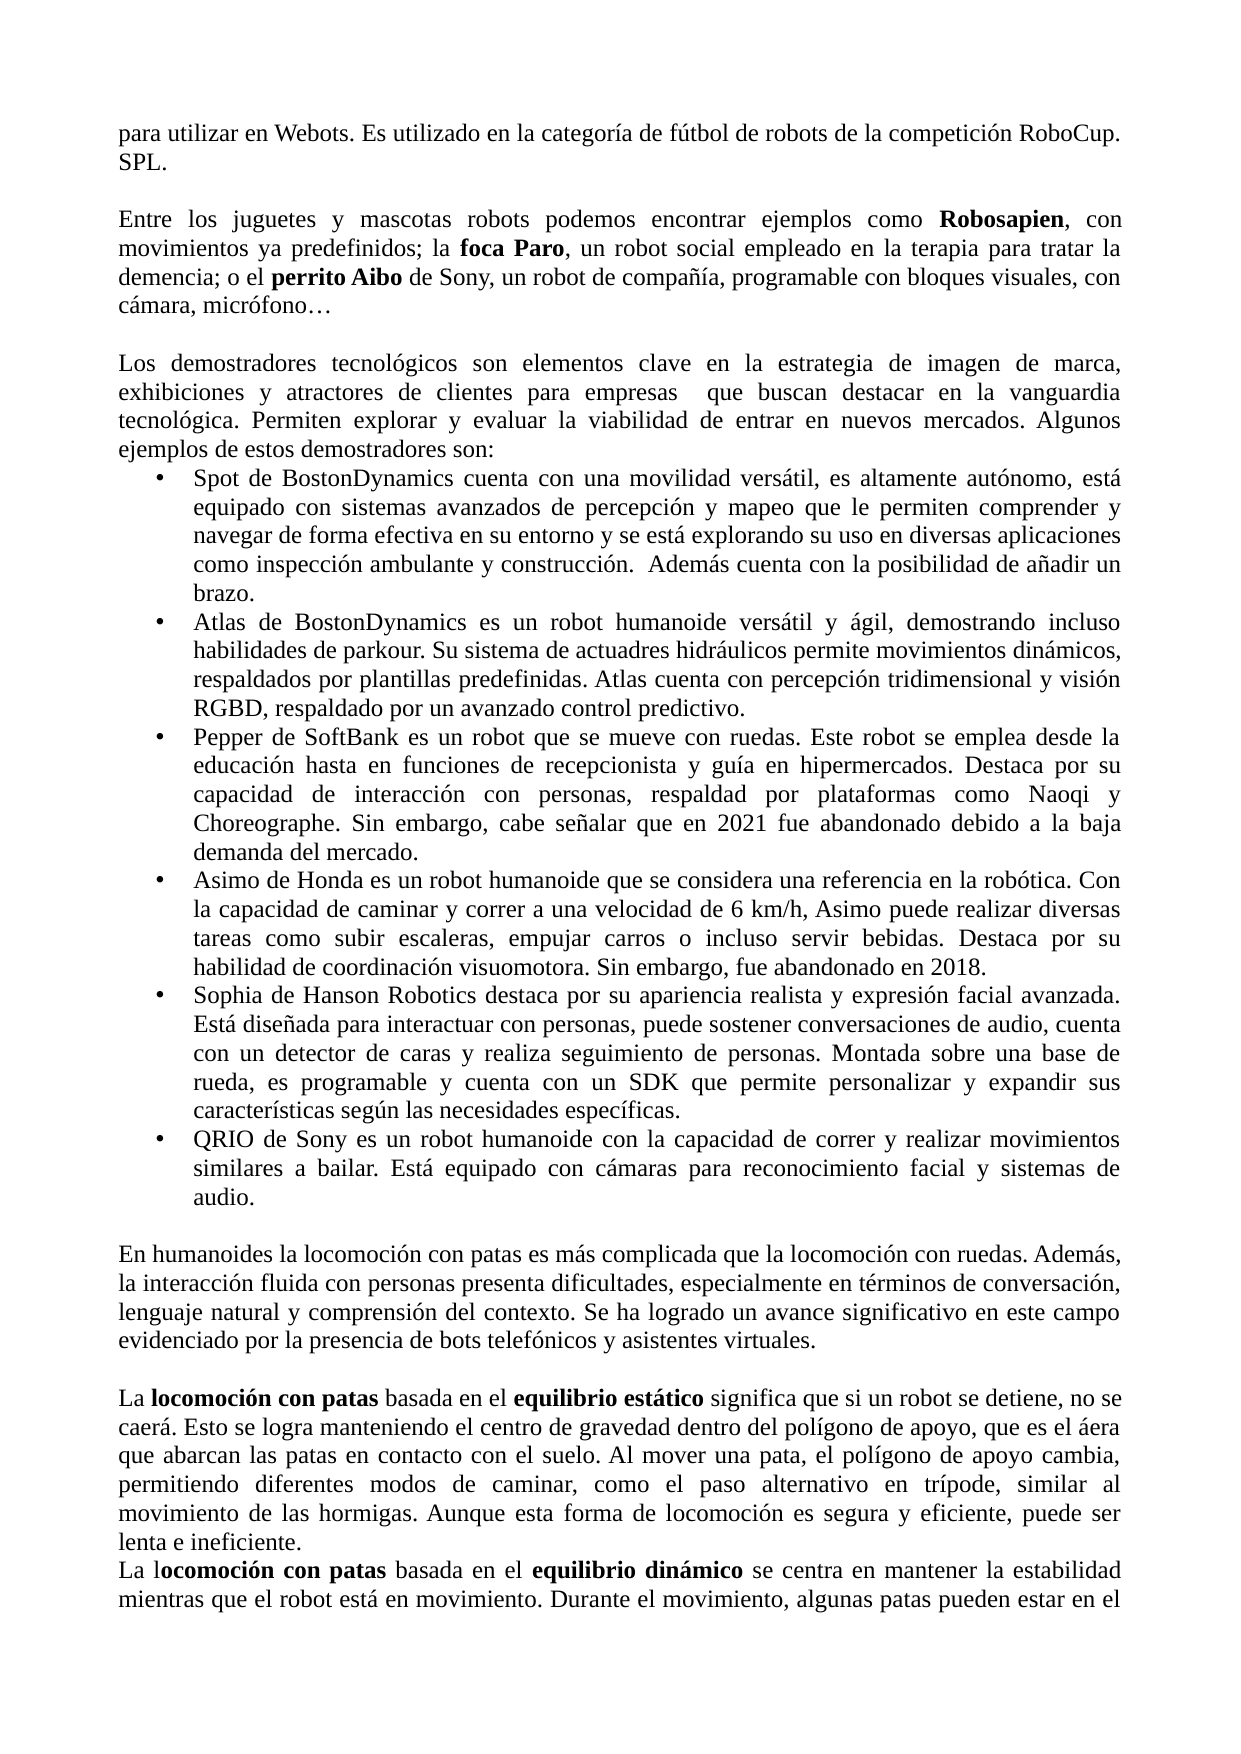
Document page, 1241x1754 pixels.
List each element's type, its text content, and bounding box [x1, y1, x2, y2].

text para utilizar en Webots. Es utilizado en la categoría de fútbol de robots de la competición RoboCup. SPL. [118, 118, 1122, 176]
list Pepper de SoftBank es un robot que se mueve con ruedas. Este robot se emplea desde la educación hasta en funciones de recepcionista y guía en hipermercados. Destaca por su capacidad de interacción con personas, respaldad por plataformas como Naoqi y Choreographe. Sin embargo, cabe señalar que en 2021 fue abandonado debido a la baja demanda del mercado. [156, 722, 1122, 866]
text En humanoides la locomoción con patas es más complicada que la locomoción con ruedas. Además, la interacción fluida con personas presenta dificultades, especialmente en términos de conversación, lenguaje natural y comprensión del contexto. Se ha logrado un avance significativo en este campo evidenciado por la presencia de bots telefónicos y asistentes virtuales. [118, 1239, 1122, 1354]
list Atlas de BostonDynamics es un robot humanoide versátil y ágil, demostrando incluso habilidades de parkour. Su sistema de actuadres hidráulicos permite movimientos dinámicos, respaldados por plantillas predefinidas. Atlas cuenta con percepción tridimensional y visión RGBD, respaldado por un avanzado control predictivo. [156, 607, 1122, 722]
text La locomoción con patas basada en el equilibrio dinámico se centra en mantener la estabilidad mientras que el robot está en movimiento. Durante el movimiento, algunas patas pueden estar en el [118, 1556, 1122, 1613]
list Asimo de Honda es un robot humanoide que se considera una referencia en la robótica. Con la capacidad de caminar y correr a una velocidad de 6 km/h, Asimo puede realizar diversas tareas como subir escaleras, empujar carros o incluso servir bebidas. Destaca por su habilidad de coordinación visuomotora. Sin embargo, fue abandonado en 2018. [156, 866, 1122, 981]
list Sophia de Hanson Robotics destaca por su apariencia realista y expresión facial avanzada. Está diseñada para interactuar con personas, puede sostener conversaciones de audio, cuenta con un detector de caras y realiza seguimiento de personas. Montada sobre una base de rueda, es programable y cuenta con un SDK que permite personalizar y expandir sus características según las necesidades específicas. [156, 981, 1122, 1124]
text La locomoción con patas basada en el equilibrio estático significa que si un robot se detiene, no se caerá. Esto se logra manteniendo el centro de gravedad dentro del polígono de apoyo, que es el áera que abarcan las patas en contacto con el suelo. Al mover una pata, el polígono de apoyo cambia, permitiendo diferentes modos de caminar, como el paso alternativo en trípode, similar al movimiento de las hormigas. Aunque esta forma de locomoción es segura y eficiente, puede ser lenta e ineficiente. [118, 1383, 1122, 1556]
text Entre los juguetes y mascotas robots podemos encontrar ejemplos como Robosapien, con movimientos ya predefinidos; la foca Paro, un robot social empleado en la terapia para tratar la demencia; o el perrito Aibo de Sony, un robot de compañía, programable con bloques visuales, con cámara, micrófono… [118, 204, 1122, 319]
text Los demostradores tecnológicos son elementos clave en la estrategia de imagen de marca, exhibiciones y atractores de clientes para empresas que buscan destacar en la vanguardia tecnológica. Permiten explorar y evaluar la viabilidad de entrar en nuevos mercados. Algunos ejemplos de estos demostradores son: [118, 348, 1122, 463]
list Spot de BostonDynamics cuenta con una movilidad versátil, es altamente autónomo, está equipado con sistemas avanzados de percepción y mapeo que le permiten comprender y navegar de forma efectiva en su entorno y se está explorando su uso en diversas aplicaciones como inspección ambulante y construcción. Además cuenta con la posibilidad de añadir un brazo. [156, 463, 1122, 607]
list QRIO de Sony es un robot humanoide con la capacidad de correr y realizar movimientos similares a bailar. Está equipado con cámaras para reconocimiento facial y sistemas de audio. [156, 1124, 1122, 1211]
